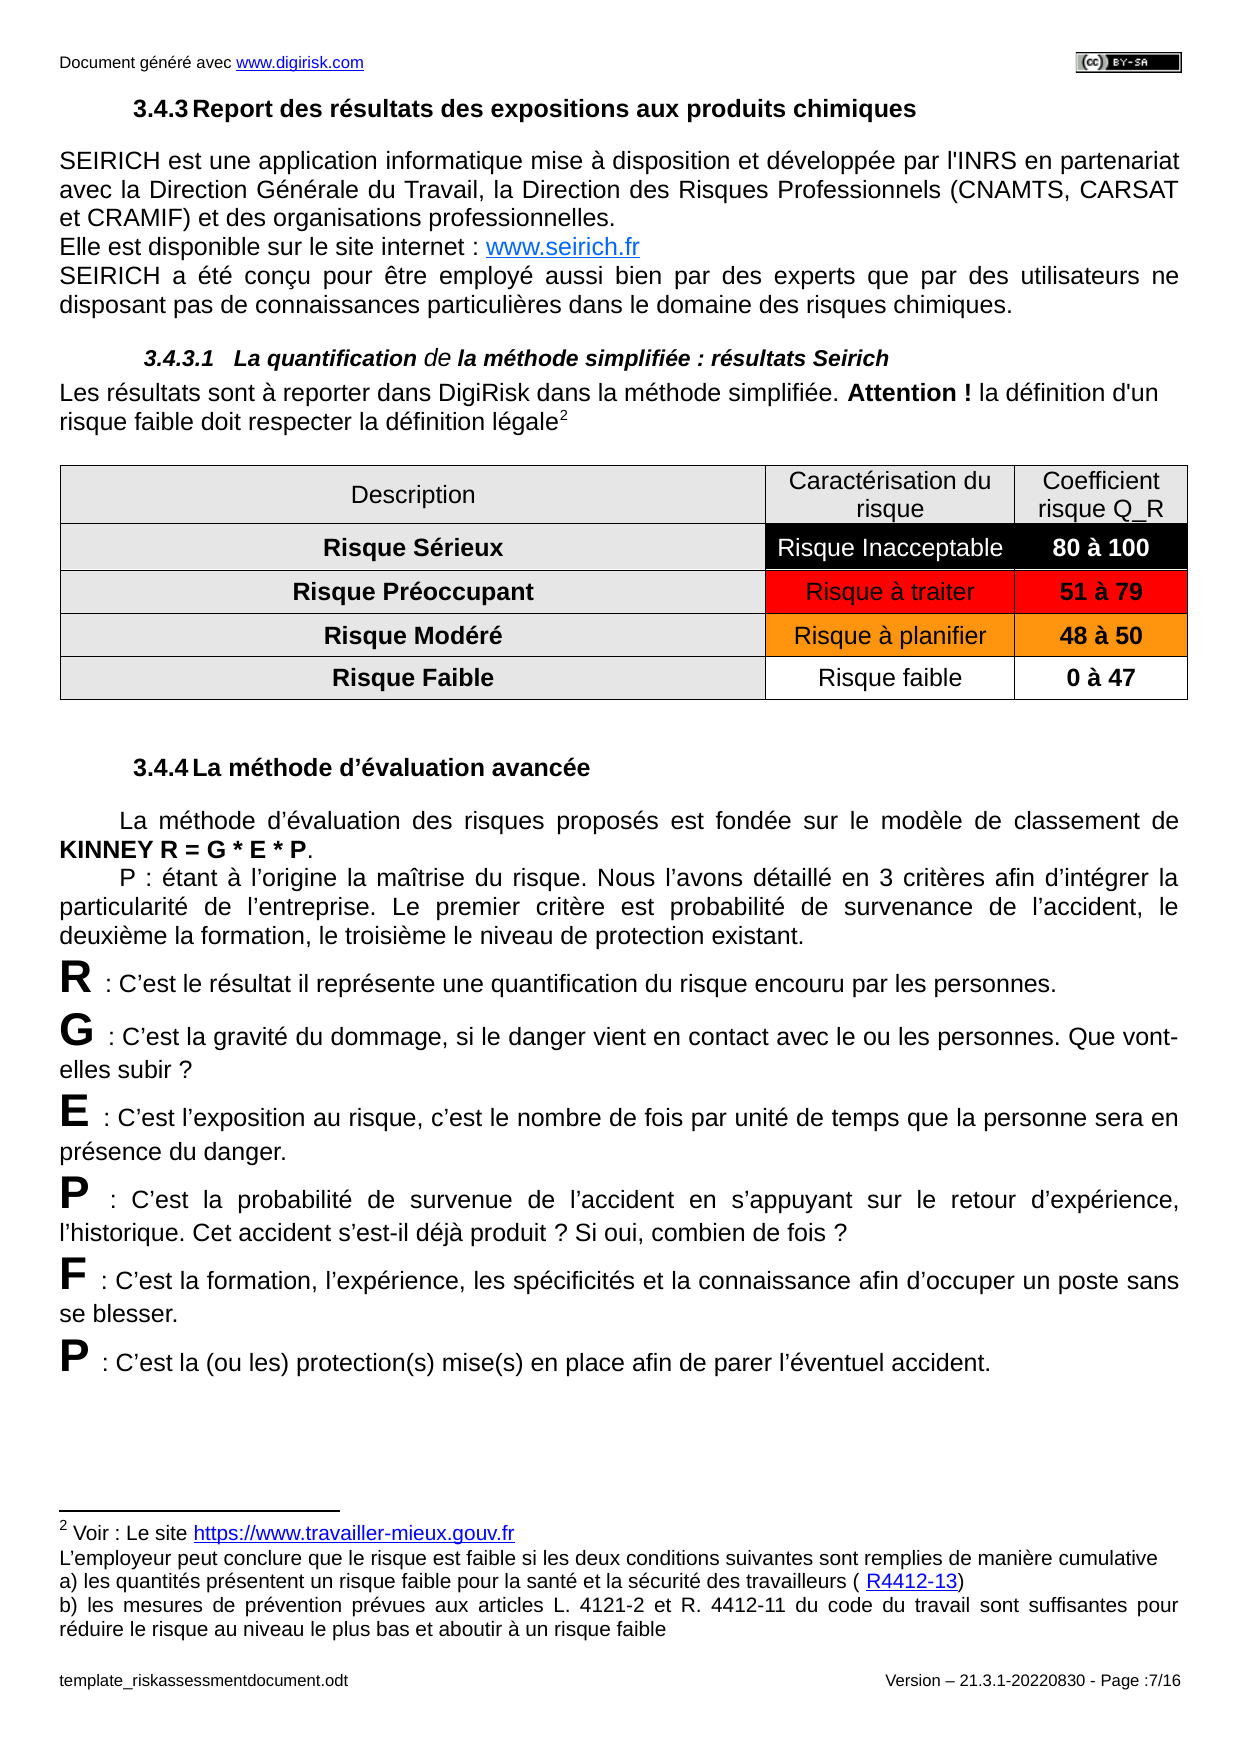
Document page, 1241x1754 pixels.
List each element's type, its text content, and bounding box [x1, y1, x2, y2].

text F : C’est la formation, l’expérience, les spécificités et la connaissance afin d’occuper un poste sans se blesser. [59, 1247, 1181, 1328]
table_cell Risque Modéré [61, 614, 765, 656]
text SEIRICH est une application informatique mise à disposition et développée par l'INRS en partenariat avec la Direction Générale du Travail, la Direction des Risques Professionnels (CNAMTS, CARSAT et CRAMIF) et des organisations professionnelles. [59, 146, 1181, 232]
picture [1075, 52, 1182, 73]
table_header Description [61, 466, 765, 523]
table_cell Risque Sérieux [61, 524, 765, 569]
table_cell Risque faible [766, 657, 1014, 699]
table_cell Risque à traiter [766, 571, 1014, 613]
text R : C’est le résultat il représente une quantification du risque encouru par les personnes. [59, 949, 1181, 1002]
subtitle La méthode d’évaluation avancée [133, 753, 1181, 782]
table_cell 48 à 50 [1015, 614, 1187, 656]
text E : C’est l’exposition au risque, c’est le nombre de fois par unité de temps que la personne sera en présence du danger. [59, 1084, 1181, 1165]
table_header Coefficient risque Q_R [1015, 466, 1187, 523]
text Les résultats sont à reporter dans DigiRisk dans la méthode simplifiée. Attention ! la définition d'un risque faible doit respecter la définition légale [59, 378, 1181, 436]
text L’employeur peut conclure que le risque est faible si les deux conditions suivantes sont remplies de manière cumulative [59, 1545, 1181, 1569]
table_header Caractérisation du risque [766, 466, 1014, 523]
table_cell 80 à 100 [1015, 524, 1187, 569]
text P : C’est la (ou les) protection(s) mise(s) en place afin de parer l’éventuel accident. [59, 1328, 1181, 1381]
text b) les mesures de prévention prévues aux articles L. 4121-2 et R. 4412-11 du code du travail sont suffisantes pour réduire le risque au niveau le plus bas et aboutir à un risque faible [59, 1593, 1181, 1641]
text a) les quantités présentent un risque faible pour la santé et la sécurité des travailleurs ( R4412-13) [59, 1569, 1181, 1593]
text La méthode d’évaluation des risques proposés est fondée sur le modèle de classement de KINNEY R = G * E * P. [59, 806, 1181, 863]
text Voir : Le site https://www.travailler-mieux.gouv.fr [59, 1517, 1181, 1545]
text SEIRICH a été conçu pour être employé aussi bien par des experts que par des utilisateurs ne disposant pas de connaissances particulières dans le domaine des risques chimiques. [59, 261, 1181, 318]
table_cell Risque Préoccupant [61, 571, 765, 613]
text P : C’est la probabilité de survenue de l’accident en s’appuyant sur le retour d’expérience, l’historique. Cet accident s’est-il déjà produit ? Si oui, combien de fois ? [59, 1165, 1181, 1247]
subtitle La quantification de la méthode simplifiée : résultats Seirich [144, 343, 1181, 372]
text P : étant à l’origine la maîtrise du risque. Nous l’avons détaillé en 3 critères afin d’intégrer la particularité de l’entreprise. Le premier critère est probabilité de survenance de l’accident, le deuxième la formation, le troisième le niveau de protection existant. [59, 863, 1181, 949]
subtitle Report des résultats des expositions aux produits chimiques [133, 93, 1181, 122]
table_cell Risque à planifier [766, 614, 1014, 656]
text Elle est disponible sur le site internet : www.seirich.fr [59, 232, 1181, 261]
table_cell 51 à 79 [1015, 571, 1187, 613]
table_cell Risque Faible [61, 657, 765, 699]
table_cell Risque Inacceptable [766, 524, 1014, 569]
text G : C’est la gravité du dommage, si le danger vient en contact avec le ou les personnes. Que vont-elles subir ? [59, 1002, 1181, 1084]
table_cell 0 à 47 [1015, 657, 1187, 699]
